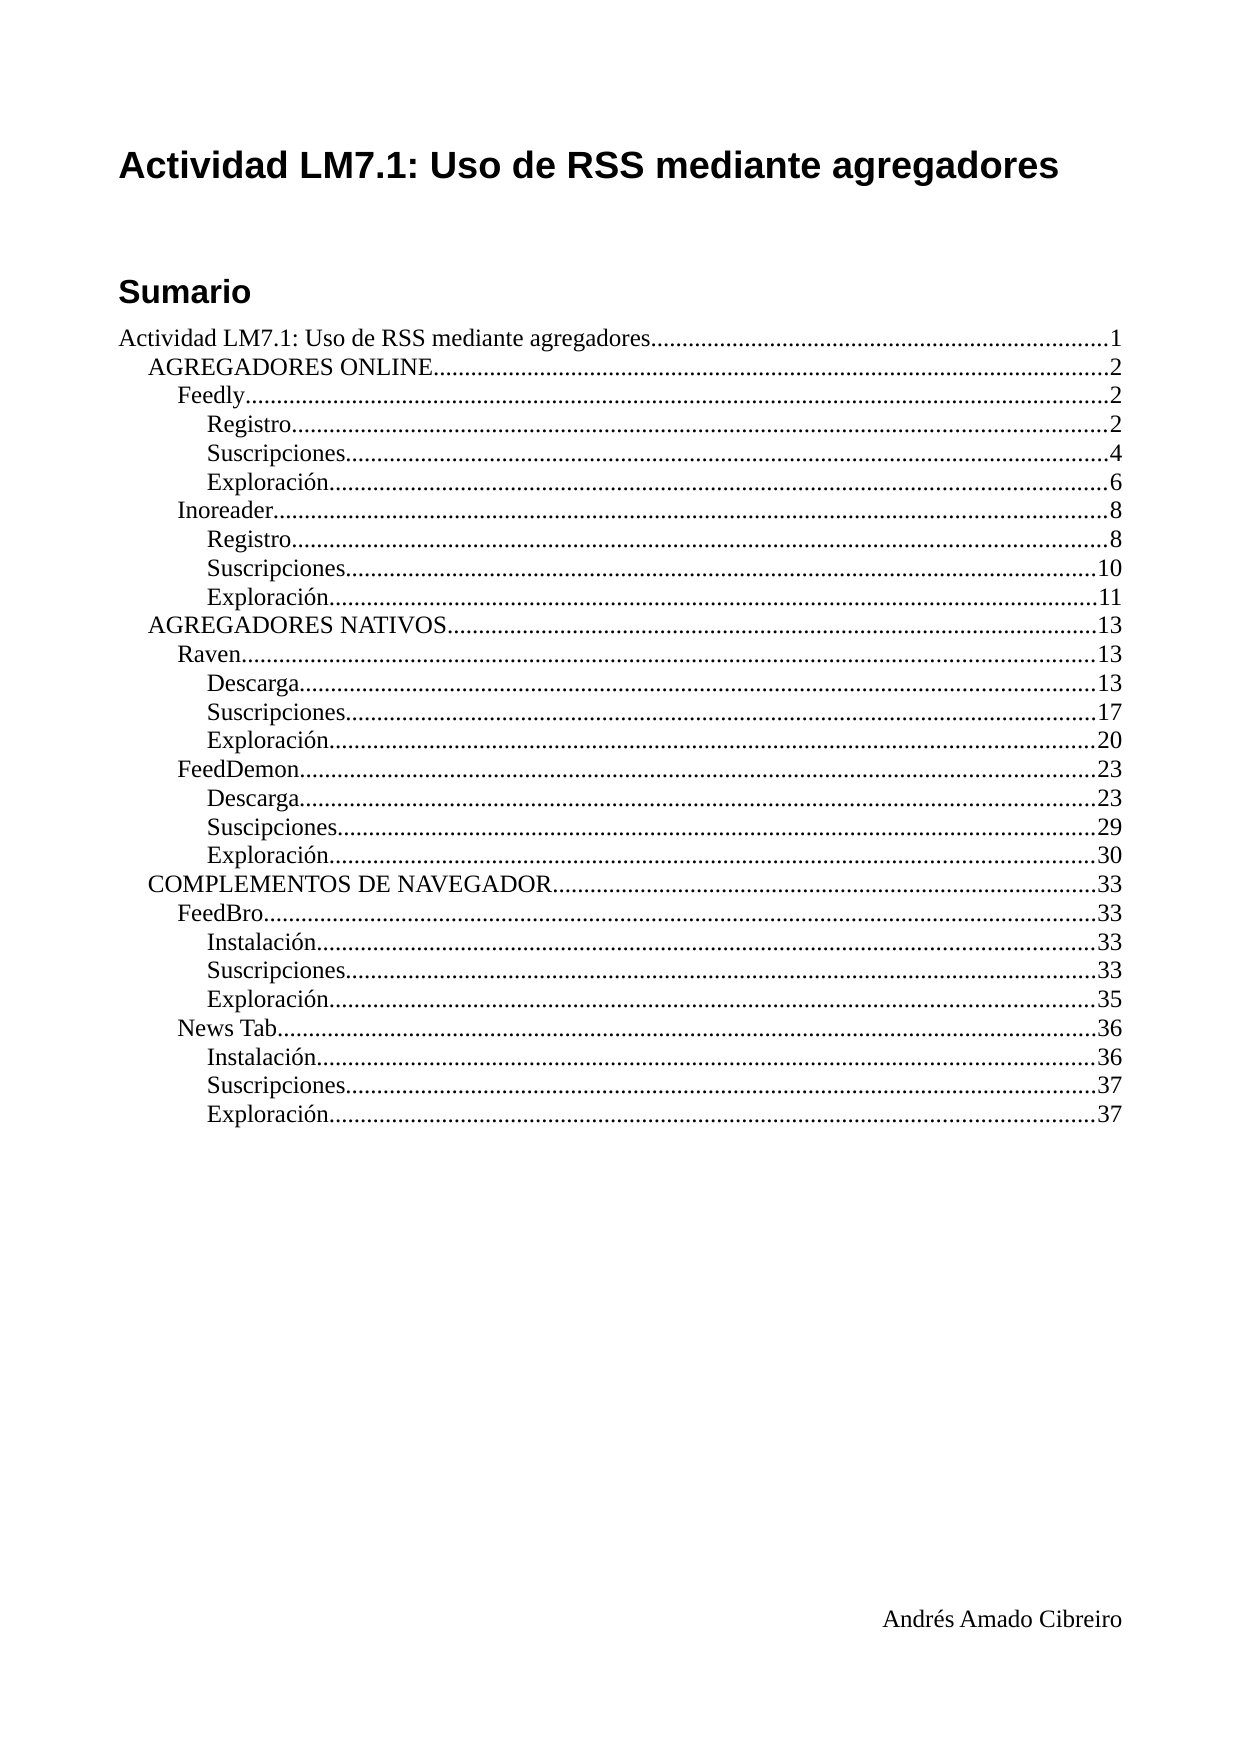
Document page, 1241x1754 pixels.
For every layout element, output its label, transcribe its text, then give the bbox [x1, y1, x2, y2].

text Instalación 36 [207, 1042, 1122, 1070]
text Exploración 11 [207, 582, 1122, 610]
text FeedDemon 23 [177, 754, 1122, 783]
text Andrés Amado Cibreiro [118, 1604, 1122, 1633]
text Descarga 13 [207, 668, 1122, 697]
text Instalación 33 [207, 927, 1122, 955]
text News Tab 36 [177, 1013, 1122, 1042]
text Inoreader 8 [177, 495, 1122, 524]
text AGREGADORES ONLINE 2 [148, 352, 1122, 380]
text COMPLEMENTOS DE NAVEGADOR 33 [148, 869, 1122, 898]
text Descarga 23 [207, 783, 1122, 812]
text Exploración 20 [207, 725, 1122, 754]
text Raven 13 [177, 639, 1122, 668]
text Suscripciones 37 [207, 1070, 1122, 1099]
text Exploración 35 [207, 984, 1122, 1013]
text Registro 2 [207, 409, 1122, 438]
text Suscripciones 4 [207, 438, 1122, 467]
text Exploración 30 [207, 840, 1122, 869]
text Exploración 37 [207, 1099, 1122, 1128]
text Registro 8 [207, 524, 1122, 553]
text Actividad LM7.1: Uso de RSS mediante agregadores 1 [118, 323, 1122, 352]
subtitle Actividad LM7.1: Uso de RSS mediante agregadores [118, 143, 1122, 187]
subtitle Sumario [118, 272, 1122, 310]
text Suscipciones 29 [207, 812, 1122, 840]
text AGREGADORES NATIVOS 13 [148, 610, 1122, 639]
text Feedly 2 [177, 380, 1122, 409]
text Suscripciones 10 [207, 553, 1122, 582]
text Exploración 6 [207, 467, 1122, 495]
text Suscripciones 17 [207, 697, 1122, 725]
text Suscripciones 33 [207, 955, 1122, 984]
text FeedBro 33 [177, 898, 1122, 927]
